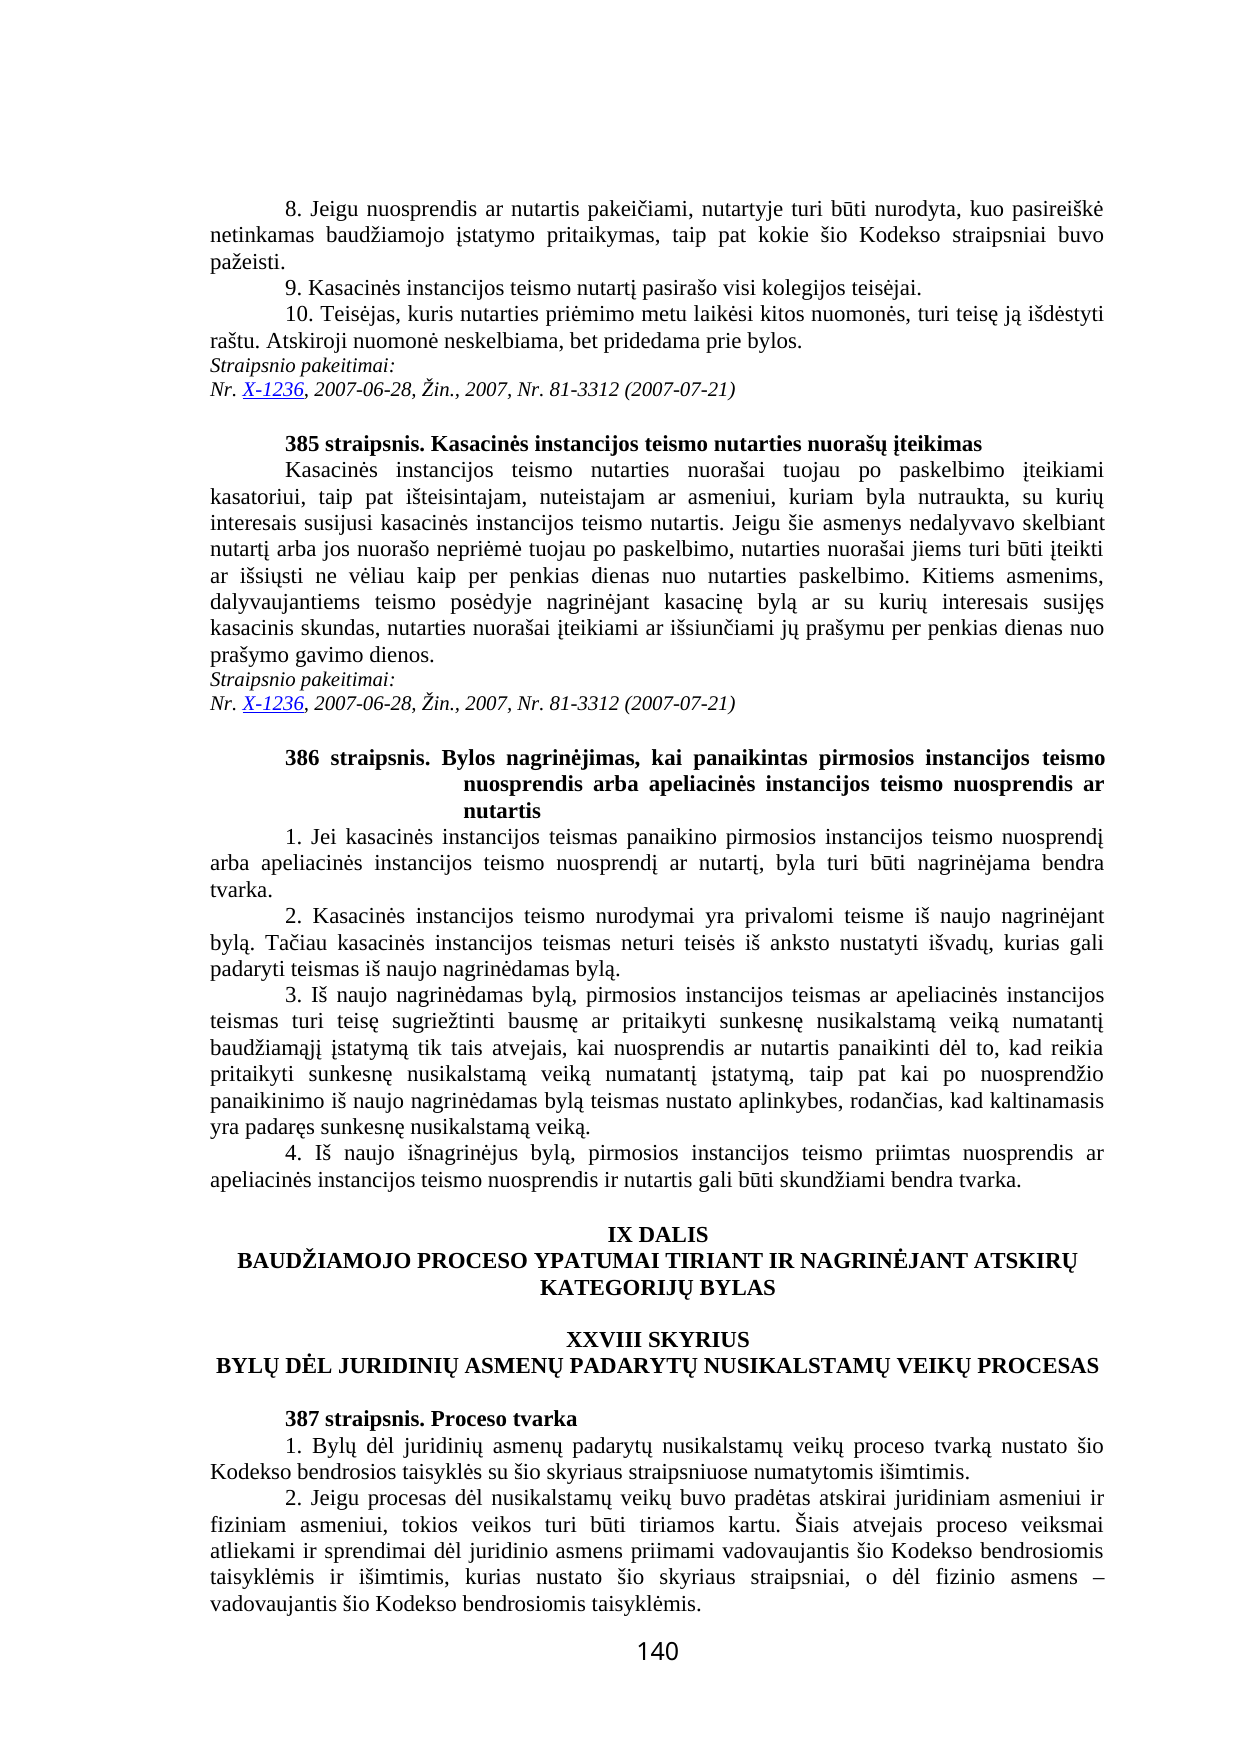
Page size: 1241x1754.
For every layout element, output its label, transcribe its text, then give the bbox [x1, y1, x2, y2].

text 9. Kasacinės instancijos teismo nutartį pasirašo visi kolegijos teisėjai. [210, 274, 1106, 300]
text 4. Iš naujo išnagrinėjus bylą, pirmosios instancijos teismo priimtas nuosprendis ar apeliacinės instancijos teismo nuosprendis ir nutartis gali būti skundžiami bendra tvarka. [210, 1139, 1106, 1192]
text Bylų dėl juridinių asmenų padarytų nusikalstamų veikų procesas [210, 1353, 1106, 1379]
subtitle IX dalis [210, 1221, 1106, 1247]
text 2. Jeigu procesas dėl nusikalstamų veikų buvo pradėtas atskirai juridiniam asmeniui ir fiziniam asmeniui, tokios veikos turi būti tiriamos kartu. Šiais atvejais proceso veiksmai atliekami ir sprendimai dėl juridinio asmens priimami vadovaujantis šio Kodekso bendrosiomis taisyklėmis ir išimtimis, kurias nustato šio skyriaus straipsniai, o dėl fizinio asmens – vadovaujantis šio Kodekso bendrosiomis taisyklėmis. [210, 1484, 1106, 1616]
text Nr. X-1236, 2007-06-28, Žin., 2007, Nr. 81-3312 (2007-07-21) [210, 691, 1106, 715]
text Straipsnio pakeitimai: [210, 353, 1106, 377]
text 386 straipsnis. Bylos nagrinėjimas, kai panaikintas pirmosios instancijos teismo nuosprendis arba apeliacinės instancijos teismo nuosprendis ar nutartis [285, 744, 1106, 823]
text 387 straipsnis. Proceso tvarka [210, 1405, 1106, 1432]
text 2. Kasacinės instancijos teismo nurodymai yra privalomi teisme iš naujo nagrinėjant bylą. Tačiau kasacinės instancijos teismas neturi teisės iš anksto nustatyti išvadų, kurias gali padaryti teismas iš naujo nagrinėdamas bylą. [210, 902, 1106, 981]
text Baudžiamojo proceso ypatumai tiriant ir nagrinėjant atskirų kategorijų bylas [210, 1247, 1106, 1300]
text 1. Jei kasacinės instancijos teismas panaikino pirmosios instancijos teismo nuosprendį arba apeliacinės instancijos teismo nuosprendį ar nutartį, byla turi būti nagrinėjama bendra tvarka. [210, 823, 1106, 902]
subtitle XXVIII skyrius [210, 1326, 1106, 1353]
text 8. Jeigu nuosprendis ar nutartis pakeičiami, nutartyje turi būti nurodyta, kuo pasireiškė netinkamas baudžiamojo įstatymo pritaikymas, taip pat kokie šio Kodekso straipsniai buvo pažeisti. [210, 195, 1106, 274]
text Straipsnio pakeitimai: [210, 667, 1106, 691]
text 10. Teisėjas, kuris nutarties priėmimo metu laikėsi kitos nuomonės, turi teisę ją išdėstyti raštu. Atskiroji nuomonė neskelbiama, bet pridedama prie bylos. [210, 300, 1106, 353]
text 3. Iš naujo nagrinėdamas bylą, pirmosios instancijos teismas ar apeliacinės instancijos teismas turi teisę sugriežtinti bausmę ar pritaikyti sunkesnę nusikalstamą veiką numatantį baudžiamąjį įstatymą tik tais atvejais, kai nuosprendis ar nutartis panaikinti dėl to, kad reikia pritaikyti sunkesnę nusikalstamą veiką numatantį įstatymą, taip pat kai po nuosprendžio panaikinimo iš naujo nagrinėdamas bylą teismas nustato aplinkybes, rodančias, kad kaltinamasis yra padaręs sunkesnę nusikalstamą veiką. [210, 981, 1106, 1139]
text 385 straipsnis. Kasacinės instancijos teismo nutarties nuorašų įteikimas [210, 430, 1106, 456]
text 1. Bylų dėl juridinių asmenų padarytų nusikalstamų veikų proceso tvarką nustato šio Kodekso bendrosios taisyklės su šio skyriaus straipsniuose numatytomis išimtimis. [210, 1432, 1106, 1484]
text Kasacinės instancijos teismo nutarties nuorašai tuojau po paskelbimo įteikiami kasatoriui, taip pat išteisintajam, nuteistajam ar asmeniui, kuriam byla nutraukta, su kurių interesais susijusi kasacinės instancijos teismo nutartis. Jeigu šie asmenys nedalyvavo skelbiant nutartį arba jos nuorašo nepriėmė tuojau po paskelbimo, nutarties nuorašai jiems turi būti įteikti ar išsiųsti ne vėliau kaip per penkias dienas nuo nutarties paskelbimo. Kitiems asmenims, dalyvaujantiems teismo posėdyje nagrinėjant kasacinę bylą ar su kurių interesais susijęs kasacinis skundas, nutarties nuorašai įteikiami ar išsiunčiami jų prašymu per penkias dienas nuo prašymo gavimo dienos. [210, 456, 1106, 667]
text Nr. X-1236, 2007-06-28, Žin., 2007, Nr. 81-3312 (2007-07-21) [210, 377, 1106, 401]
